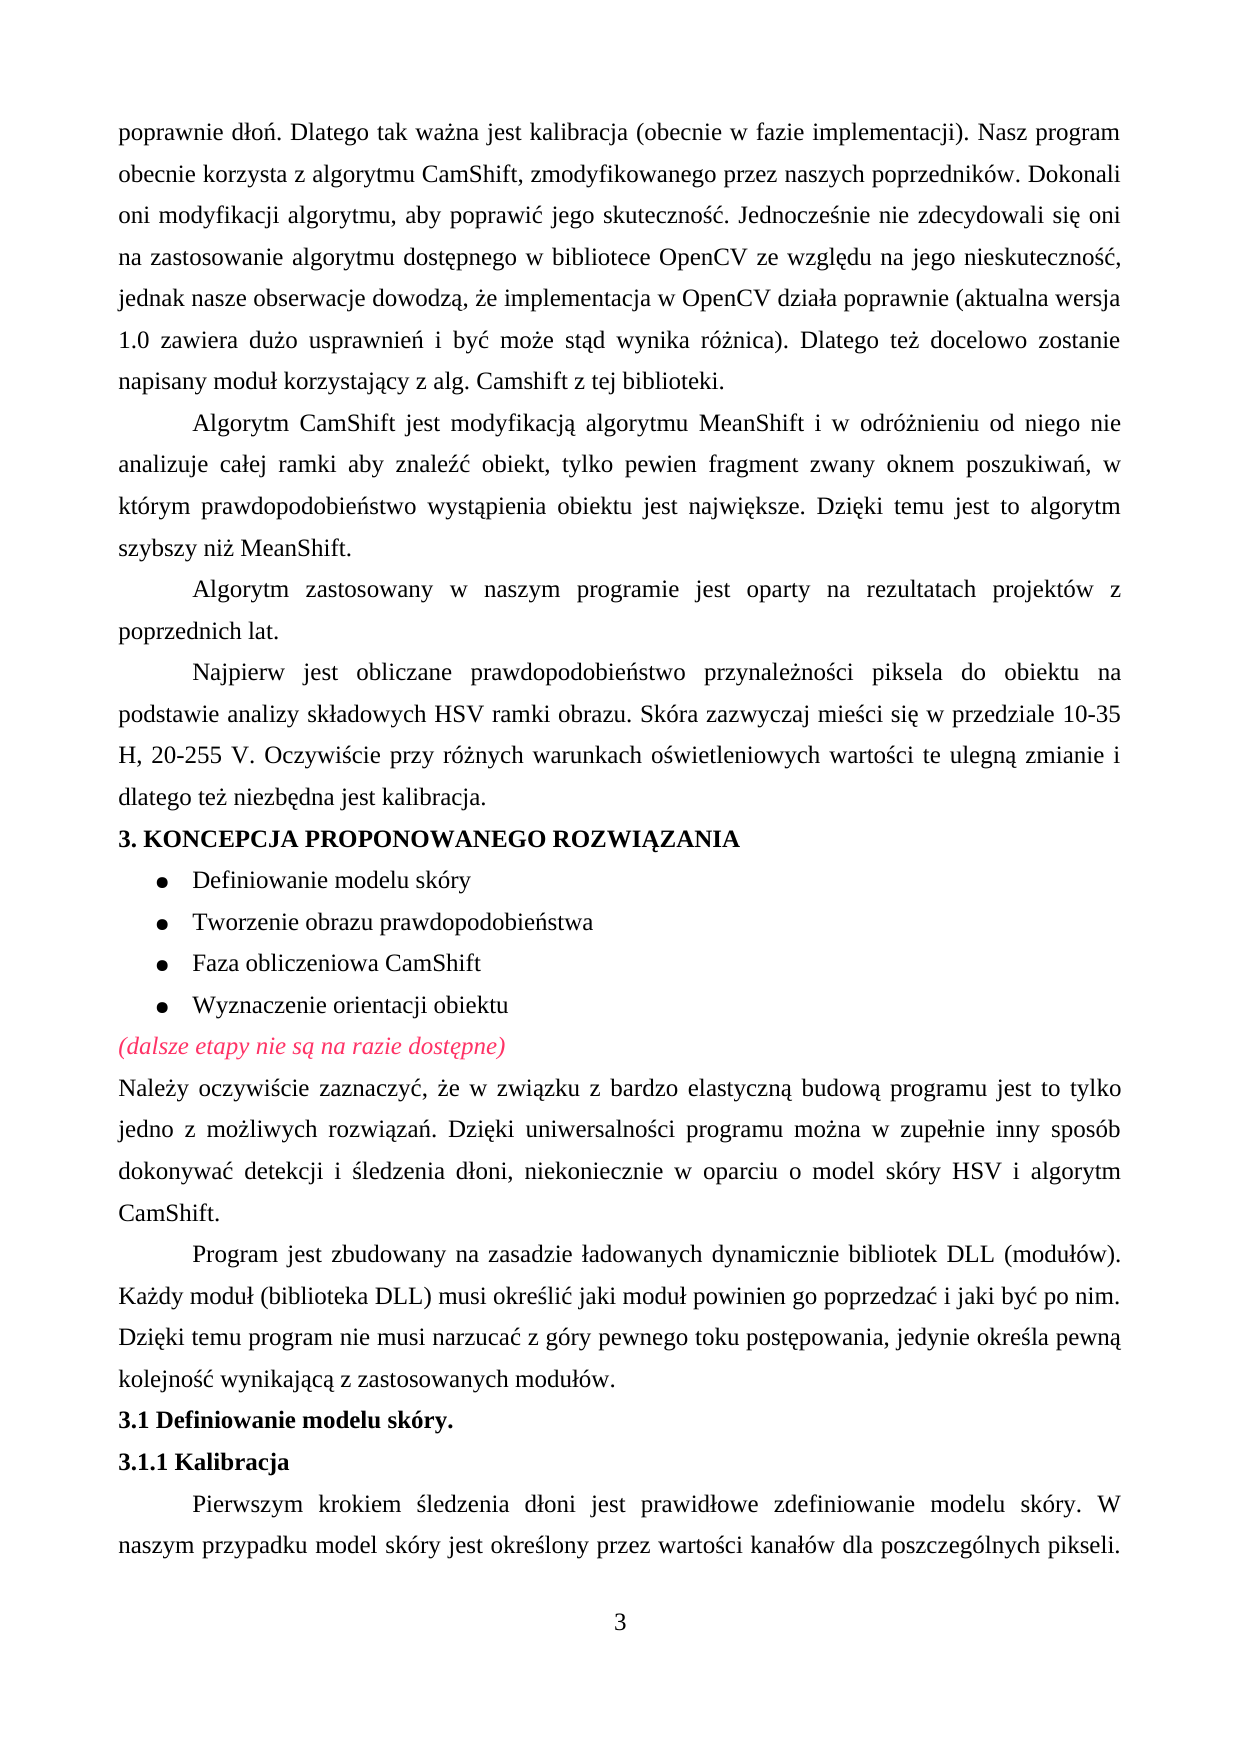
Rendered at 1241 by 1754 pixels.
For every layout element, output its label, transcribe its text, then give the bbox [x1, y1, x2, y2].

list Faza obliczeniowa CamShift [154, 949, 1122, 977]
text poprawnie dłoń. Dlatego tak ważna jest kalibracja (obecnie w fazie implementacji). Nasz program obecnie korzysta z algorytmu CamShift, zmodyfikowanego przez naszych poprzedników. Dokonali oni modyfikacji algorytmu, aby poprawić jego skuteczność. Jednocześnie nie zdecydowali się oni na zastosowanie algorytmu dostępnego w bibliotece OpenCV ze względu na jego nieskuteczność, jednak nasze obserwacje dowodzą, że implementacja w OpenCV działa poprawnie (aktualna wersja 1.0 zawiera dużo usprawnień i być może stąd wynika różnica). Dlatego też docelowo zostanie napisany moduł korzystający z alg. Camshift z tej biblioteki. [118, 118, 1122, 395]
list Wyznaczenie orientacji obiektu [154, 991, 1122, 1019]
text Pierwszym krokiem śledzenia dłoni jest prawidłowe zdefiniowanie modelu skóry. W naszym przypadku model skóry jest określony przez wartości kanałów dla poszczególnych pikseli. [118, 1490, 1122, 1559]
text Algorytm zastosowany w naszym programie jest oparty na rezultatach projektów z poprzednich lat. [118, 575, 1122, 644]
text Program jest zbudowany na zasadzie ładowanych dynamicznie bibliotek DLL (modułów). Każdy moduł (biblioteka DLL) musi określić jaki moduł powinien go poprzedzać i jaki być po nim. Dzięki temu program nie musi narzucać z góry pewnego toku postępowania, jedynie określa pewną kolejność wynikającą z zastosowanych modułów. [118, 1240, 1122, 1393]
text Najpierw jest obliczane prawdopodobieństwo przynależności piksela do obiektu na podstawie analizy składowych HSV ramki obrazu. Skóra zazwyczaj mieści się w przedziale 10-35 H, 20-255 V. Oczywiście przy różnych warunkach oświetleniowych wartości te ulegną zmianie i dlatego też niezbędna jest kalibracja. [118, 658, 1122, 811]
text Algorytm CamShift jest modyfikacją algorytmu MeanShift i w odróżnieniu od niego nie analizuje całej ramki aby znaleźć obiekt, tylko pewien fragment zwany oknem poszukiwań, w którym prawdopodobieństwo wystąpienia obiektu jest największe. Dzięki temu jest to algorytm szybszy niż MeanShift. [118, 409, 1122, 561]
text 3.1.1 Kalibracja [118, 1448, 1122, 1476]
text Należy oczywiście zaznaczyć, że w związku z bardzo elastyczną budową programu jest to tylko jedno z możliwych rozwiązań. Dzięki uniwersalności programu można w zupełnie inny sposób dokonywać detekcji i śledzenia dłoni, niekoniecznie w oparciu o model skóry HSV i algorytm CamShift. [118, 1074, 1122, 1226]
text 3.1 Definiowanie modelu skóry. [118, 1407, 1122, 1434]
text (dalsze etapy nie są na razie dostępne) [118, 1032, 1122, 1060]
list Tworzenie obrazu prawdopodobieństwa [154, 908, 1122, 936]
text 3. KONCEPCJA PROPONOWANEGO ROZWIĄZANIA [118, 825, 1122, 852]
list Definiowanie modelu skóry [154, 866, 1122, 894]
